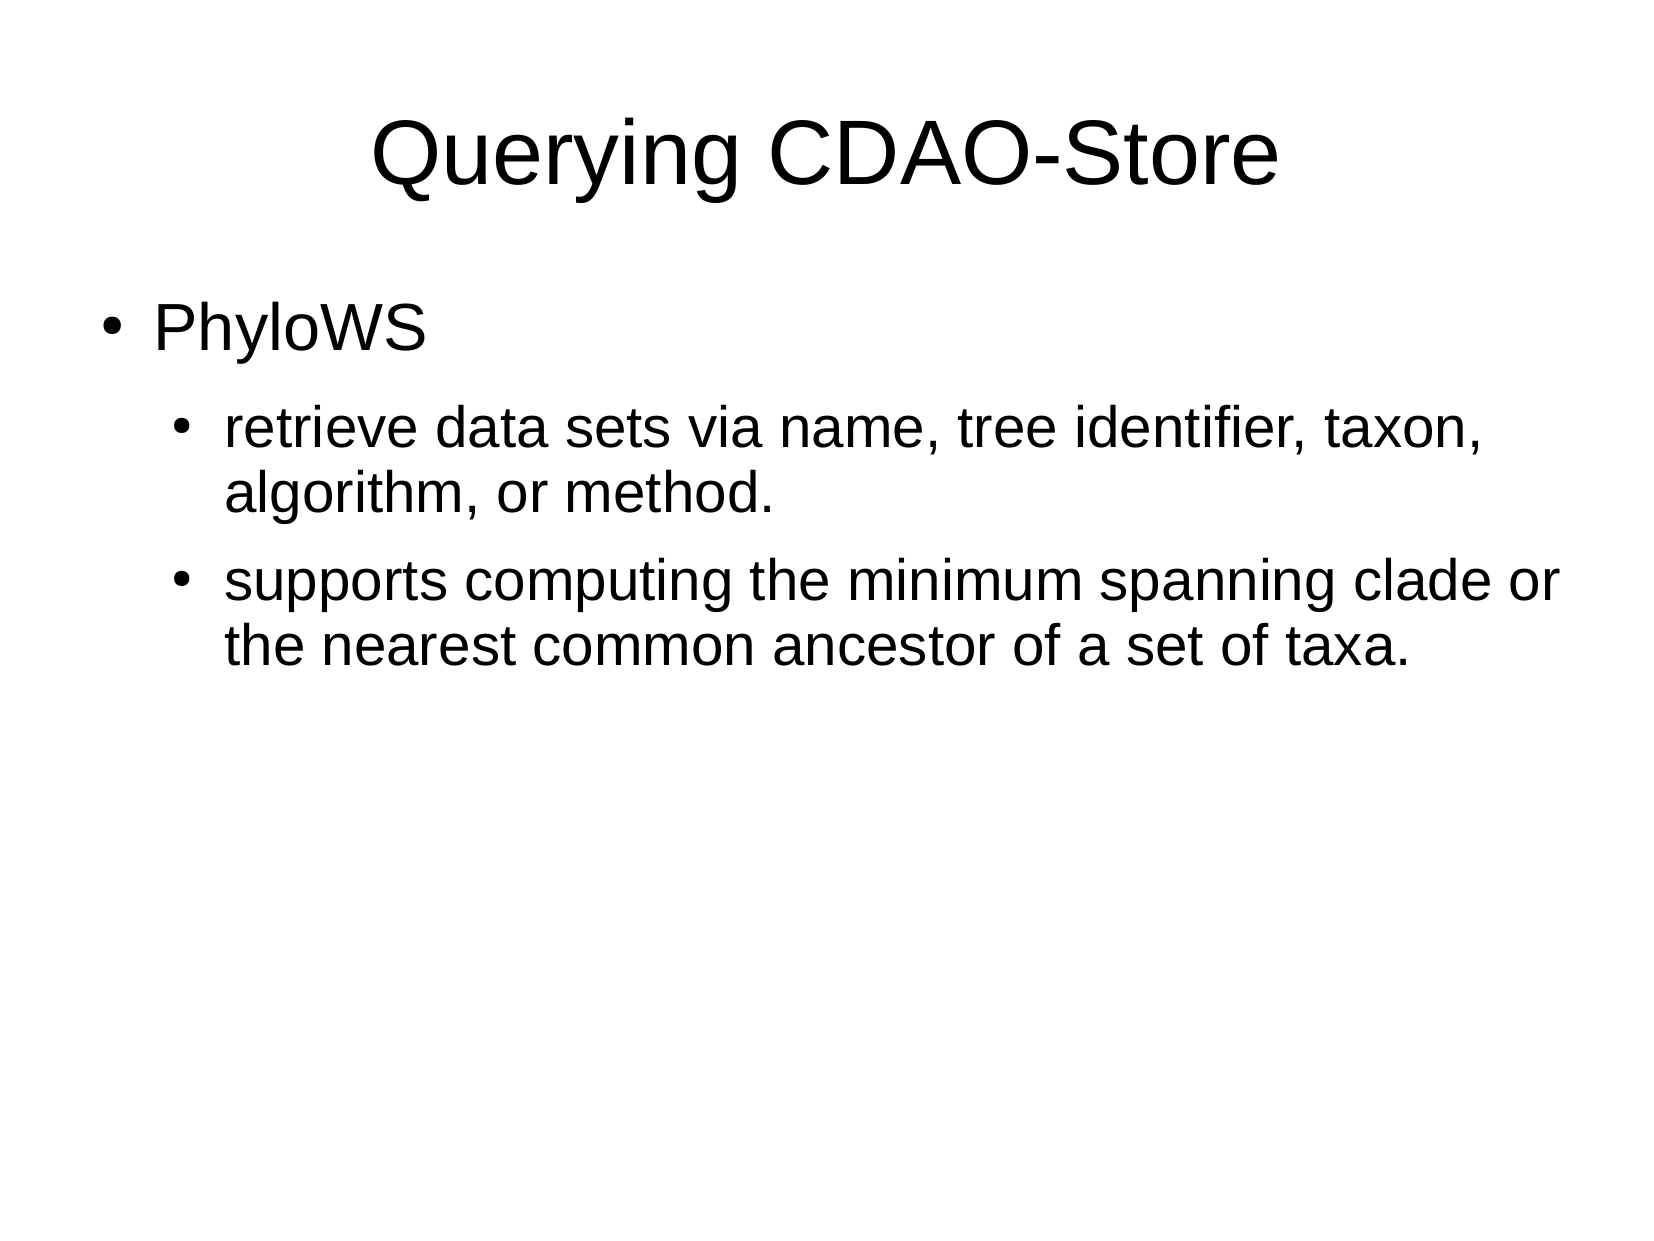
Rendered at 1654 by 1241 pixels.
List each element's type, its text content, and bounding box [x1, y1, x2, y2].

list PhyloWS retrieve data sets via name, tree identifier, taxon, algorithm, or method. supports computing the minimum spanning clade or the nearest common ancestor of a set of taxa. [82, 290, 1571, 1094]
title Querying CDAO-Store [82, 56, 1571, 250]
